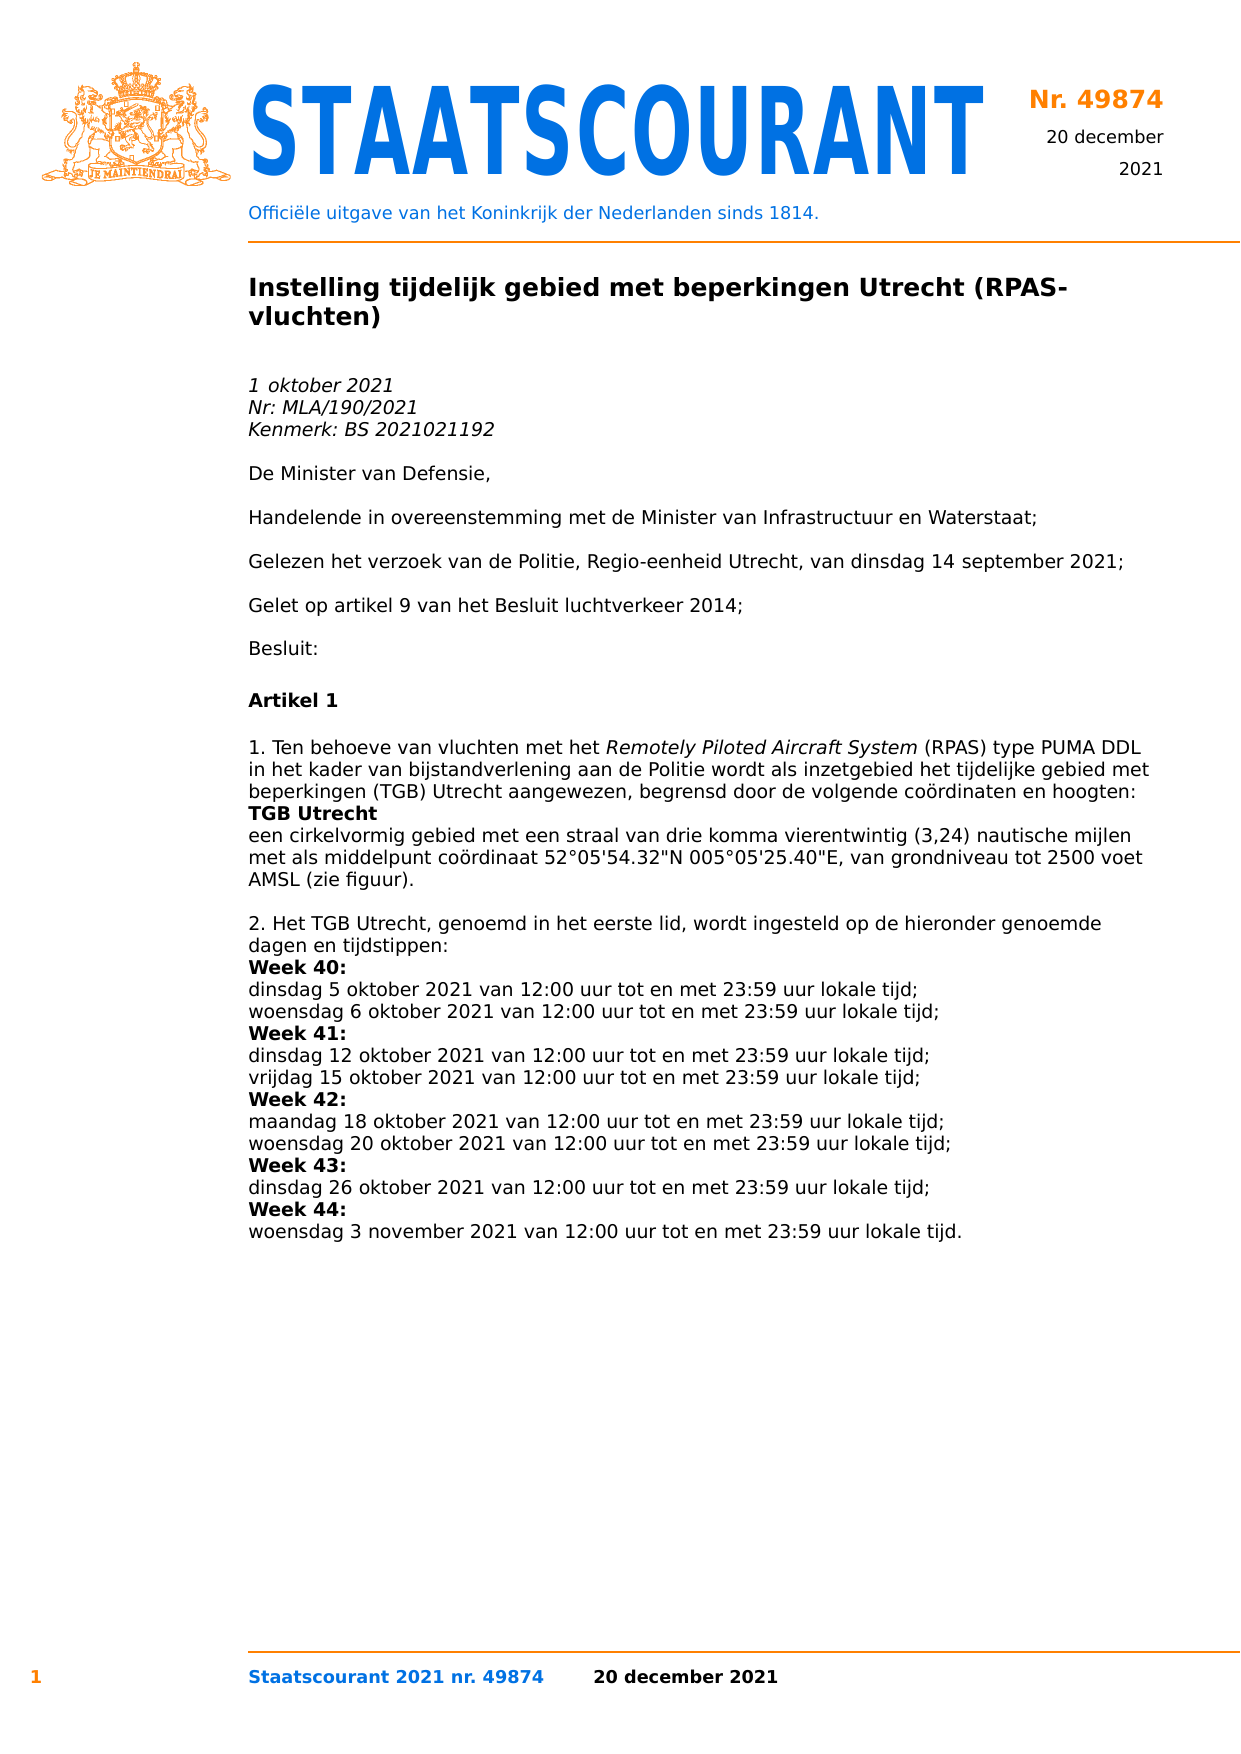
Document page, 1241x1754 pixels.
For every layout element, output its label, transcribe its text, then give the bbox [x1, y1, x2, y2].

text Week 42: [248, 1089, 1163, 1111]
text dinsdag 5 oktober 2021 van 12:00 uur tot en met 23:59 uur lokale tijd; [248, 979, 1163, 1001]
picture [41, 62, 231, 186]
text maandag 18 oktober 2021 van 12:00 uur tot en met 23:59 uur lokale tijd; [248, 1111, 1163, 1133]
text 1 oktober 2021 [248, 375, 1163, 397]
text Kenmerk: BS 2021021192 [248, 419, 1163, 441]
text woensdag 3 november 2021 van 12:00 uur tot en met 23:59 uur lokale tijd. [248, 1221, 1163, 1243]
text Gelet op artikel 9 van het Besluit luchtverkeer 2014; [248, 594, 1163, 616]
text dinsdag 12 oktober 2021 van 12:00 uur tot en met 23:59 uur lokale tijd; [248, 1045, 1163, 1067]
table_header Nr. 49874 [998, 62, 1240, 121]
table_cell 20 december [998, 121, 1240, 153]
table_cell Officiële uitgave van het Koninkrijk der Nederlanden sinds 1814. [248, 203, 1240, 241]
text Nr: MLA/190/2021 [248, 397, 1163, 419]
table_cell 2021 [998, 153, 1240, 203]
table_header STAATSCOURANT [248, 62, 998, 203]
text TGB Utrecht [248, 803, 1163, 825]
text een cirkelvormig gebied met een straal van drie komma vierentwintig (3,24) nautische mijlen met als middelpunt coördinaat 52°05'54.32"N 005°05'25.40"E, van grondniveau tot 2500 voet AMSL (zie figuur). [248, 825, 1163, 891]
text Week 41: [248, 1023, 1163, 1045]
text Week 43: [248, 1155, 1163, 1177]
subtitle Instelling tijdelijk gebied met beperkingen Utrecht (RPAS-vluchten) [248, 273, 1163, 331]
text De Minister van Defensie, [248, 463, 1163, 485]
text vrijdag 15 oktober 2021 van 12:00 uur tot en met 23:59 uur lokale tijd; [248, 1067, 1163, 1089]
subtitle Artikel 1 [248, 690, 1163, 712]
text woensdag 6 oktober 2021 van 12:00 uur tot en met 23:59 uur lokale tijd; [248, 1001, 1163, 1023]
text Week 40: [248, 957, 1163, 979]
text 1. Ten behoeve van vluchten met het Remotely Piloted Aircraft System (RPAS) type PUMA DDL in het kader van bijstandverlening aan de Politie wordt als inzetgebied het tijdelijke gebied met beperkingen (TGB) Utrecht aangewezen, begrensd door de volgende coördinaten en hoogten: [248, 737, 1163, 803]
table_header [25, 62, 248, 241]
text Handelende in overeenstemming met de Minister van Infrastructuur en Waterstaat; [248, 507, 1163, 529]
text Besluit: [248, 638, 1163, 660]
text woensdag 20 oktober 2021 van 12:00 uur tot en met 23:59 uur lokale tijd; [248, 1133, 1163, 1155]
text 2. Het TGB Utrecht, genoemd in het eerste lid, wordt ingesteld op de hieronder genoemde dagen en tijdstippen: [248, 913, 1163, 957]
text dinsdag 26 oktober 2021 van 12:00 uur tot en met 23:59 uur lokale tijd; [248, 1177, 1163, 1199]
text Week 44: [248, 1199, 1163, 1221]
text Gelezen het verzoek van de Politie, Regio-eenheid Utrecht, van dinsdag 14 september 2021; [248, 551, 1163, 573]
